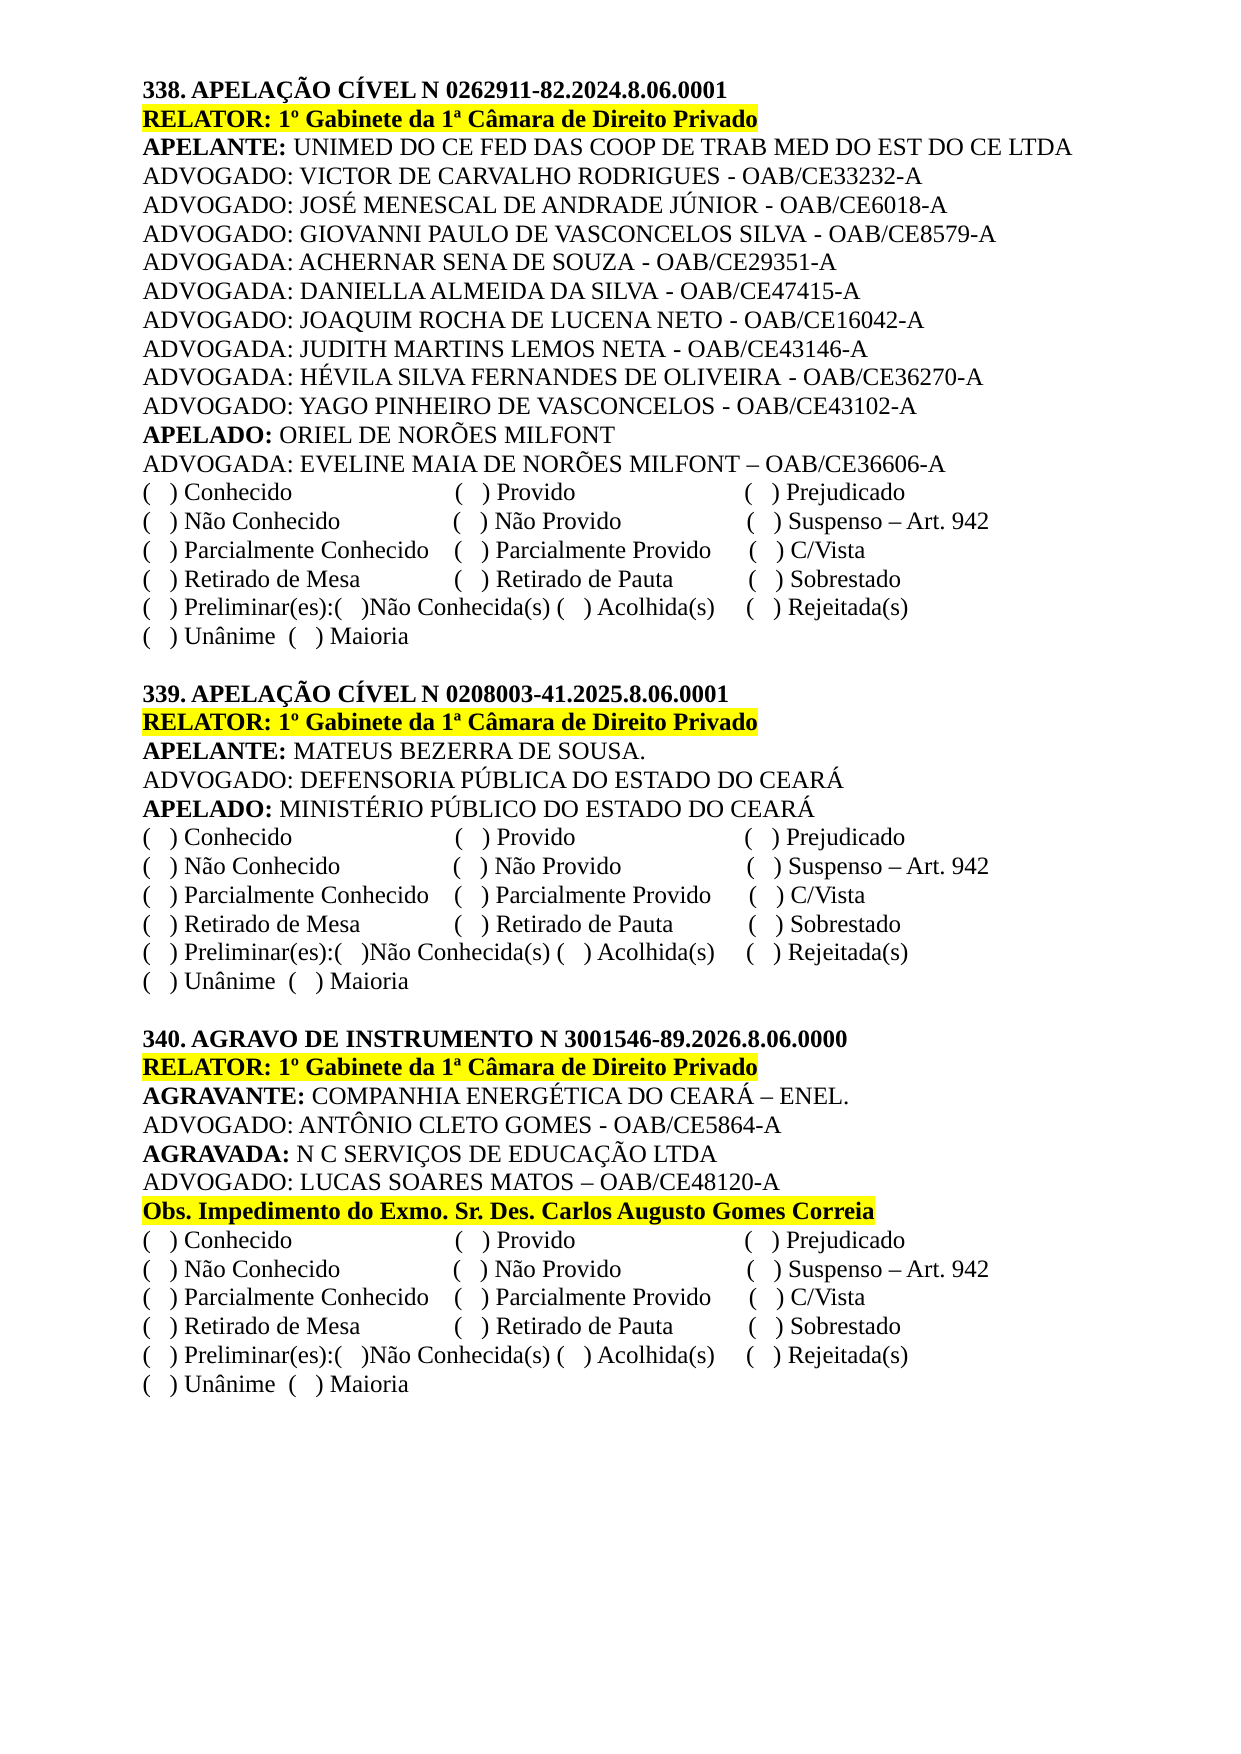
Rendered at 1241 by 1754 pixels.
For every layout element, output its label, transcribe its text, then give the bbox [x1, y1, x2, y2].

text ( ) Parcialmente Conhecido ( ) Parcialmente Provido ( ) C/Vista [142, 1282, 1158, 1311]
text ADVOGADO: DEFENSORIA PÚBLICA DO ESTADO DO CEARÁ APELADO: MINISTÉRIO PÚBLICO DO ESTADO DO CEARÁ [142, 765, 1141, 822]
text 340. AGRAVO DE INSTRUMENTO N 3001546-89.2026.8.06.0000 RELATOR: 1º Gabinete da 1ª Câmara de Direito Privado AGRAVANTE: COMPANHIA ENERGÉTICA DO CEARÁ – ENEL. ADVOGADO: ANTÔNIO CLETO GOMES - OAB/CE5864-A AGRAVADA: N C SERVIÇOS DE EDUCAÇÃO LTDA ADVOGADO: LUCAS SOARES MATOS – OAB/CE48120-A [142, 1024, 1141, 1196]
text ( ) Retirado de Mesa ( ) Retirado de Pauta ( ) Sobrestado [142, 564, 1158, 592]
text ( ) Não Conhecido ( ) Não Provido ( ) Suspenso – Art. 942 [142, 851, 1158, 880]
text ( ) Unânime ( ) Maioria [142, 966, 1141, 995]
text ( ) Unânime ( ) Maioria [142, 621, 1141, 650]
text 338. APELAÇÃO CÍVEL N 0262911-82.2024.8.06.0001 RELATOR: 1º Gabinete da 1ª Câmara de Direito Privado APELANTE: UNIMED DO CE FED DAS COOP DE TRAB MED DO EST DO CE LTDA ADVOGADO: VICTOR DE CARVALHO RODRIGUES - OAB/CE33232-A ADVOGADO: JOSÉ MENESCAL DE ANDRADE JÚNIOR - OAB/CE6018-A ADVOGADO: GIOVANNI PAULO DE VASCONCELOS SILVA - OAB/CE8579-A ADVOGADA: ACHERNAR SENA DE SOUZA - OAB/CE29351-A ADVOGADA: DANIELLA ALMEIDA DA SILVA - OAB/CE47415-A ADVOGADO: JOAQUIM ROCHA DE LUCENA NETO - OAB/CE16042-A ADVOGADA: JUDITH MARTINS LEMOS NETA - OAB/CE43146-A ADVOGADA: HÉVILA SILVA FERNANDES DE OLIVEIRA - OAB/CE36270-A ADVOGADO: YAGO PINHEIRO DE VASCONCELOS - OAB/CE43102-A APELADO: ORIEL DE NORÕES MILFONT ADVOGADA: EVELINE MAIA DE NORÕES MILFONT – OAB/CE36606-A [142, 75, 1141, 477]
text ( ) Preliminar(es):( )Não Conhecida(s) ( ) Acolhida(s) ( ) Rejeitada(s) [142, 1340, 1158, 1369]
text ( ) Conhecido ( ) Provido ( ) Prejudicado [142, 477, 1141, 506]
text ( ) Parcialmente Conhecido ( ) Parcialmente Provido ( ) C/Vista [142, 880, 1158, 909]
text 339. APELAÇÃO CÍVEL N 0208003-41.2025.8.06.0001 RELATOR: 1º Gabinete da 1ª Câmara de Direito Privado APELANTE: MATEUS BEZERRA DE SOUSA. [142, 679, 1141, 765]
text Obs. Impedimento do Exmo. Sr. Des. Carlos Augusto Gomes Correia ( ) Conhecido ( ) Provido ( ) Prejudicado [142, 1196, 1141, 1254]
text ( ) Parcialmente Conhecido ( ) Parcialmente Provido ( ) C/Vista [142, 535, 1158, 564]
text ( ) Retirado de Mesa ( ) Retirado de Pauta ( ) Sobrestado [142, 909, 1158, 937]
text ( ) Retirado de Mesa ( ) Retirado de Pauta ( ) Sobrestado [142, 1311, 1158, 1340]
text ( ) Não Conhecido ( ) Não Provido ( ) Suspenso – Art. 942 [142, 1254, 1158, 1282]
text ( ) Preliminar(es):( )Não Conhecida(s) ( ) Acolhida(s) ( ) Rejeitada(s) [142, 937, 1158, 966]
text ( ) Conhecido ( ) Provido ( ) Prejudicado [142, 822, 1141, 851]
text ( ) Unânime ( ) Maioria [142, 1369, 1141, 1397]
text ( ) Não Conhecido ( ) Não Provido ( ) Suspenso – Art. 942 [142, 506, 1158, 535]
text ( ) Preliminar(es):( )Não Conhecida(s) ( ) Acolhida(s) ( ) Rejeitada(s) [142, 592, 1158, 621]
